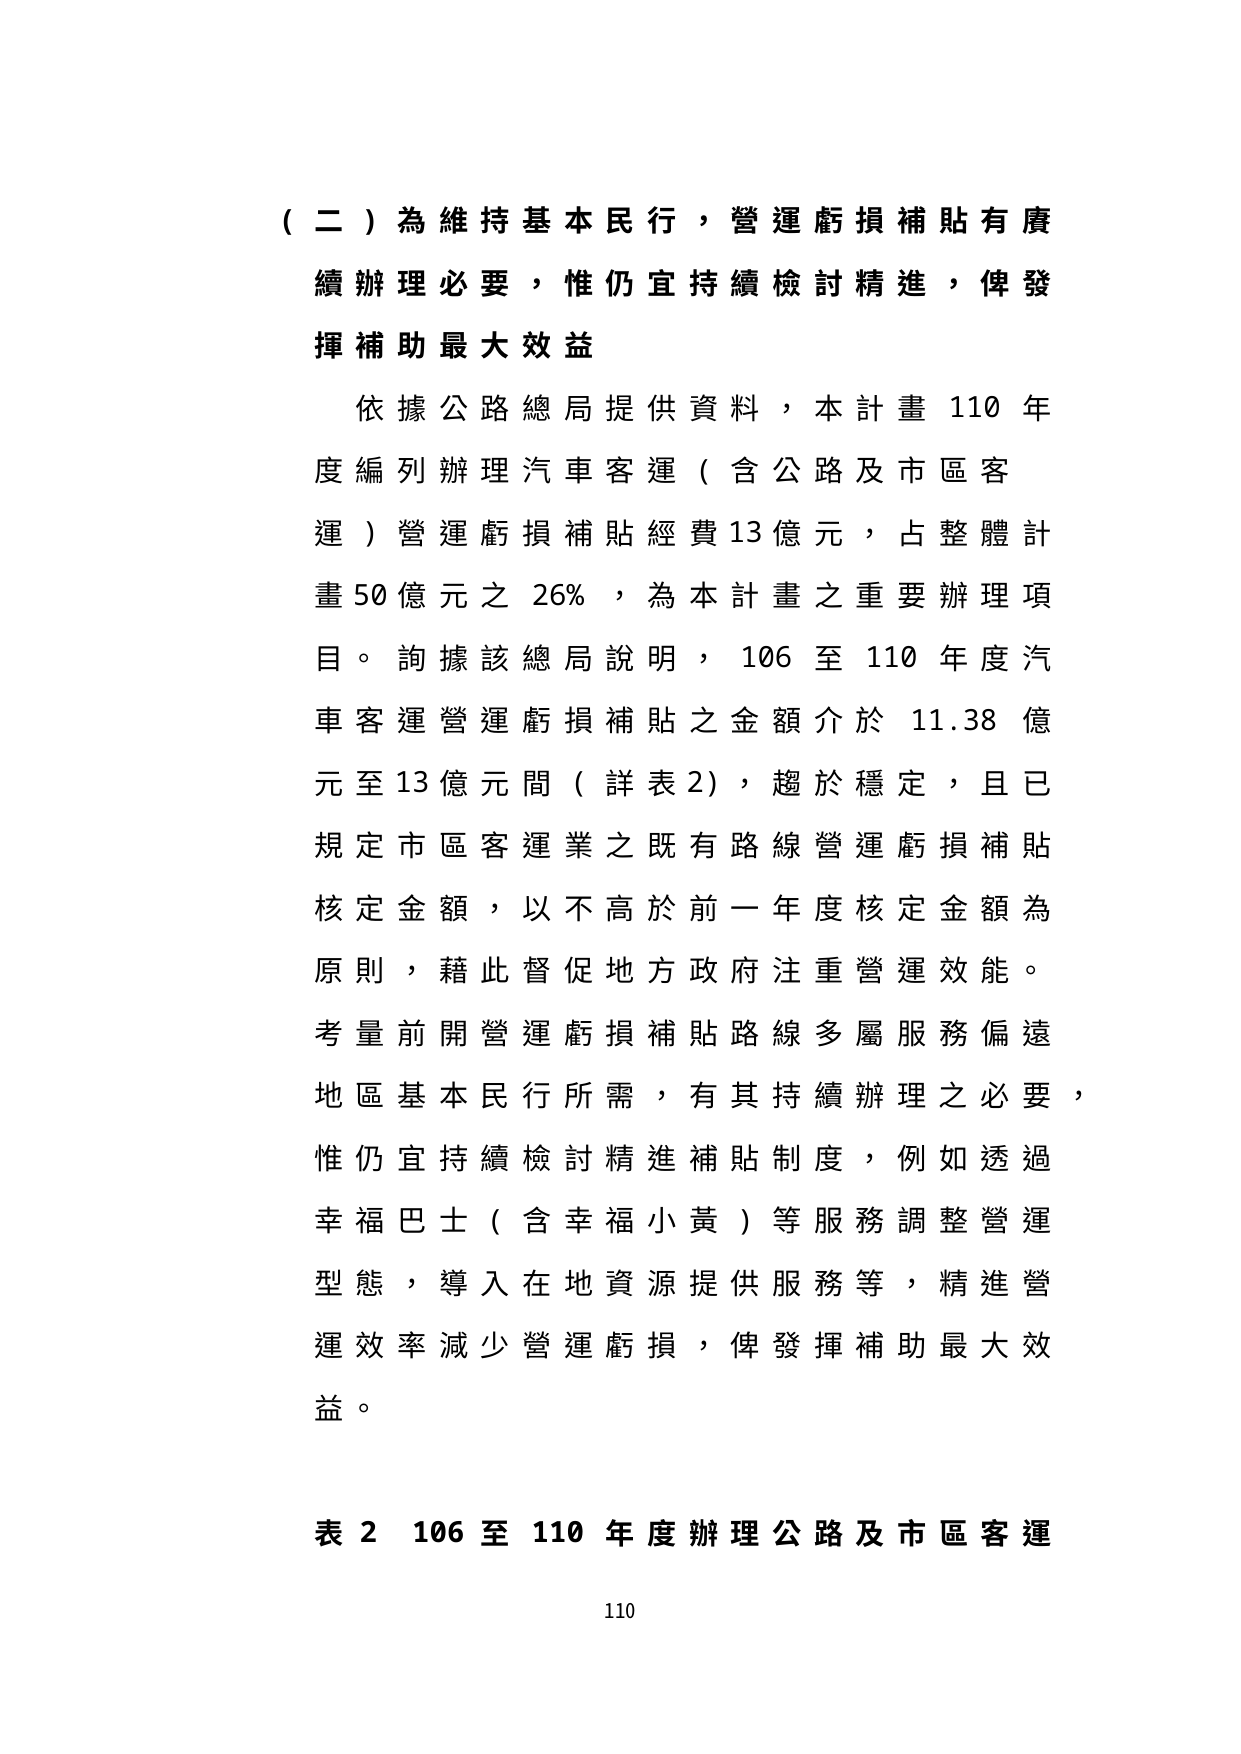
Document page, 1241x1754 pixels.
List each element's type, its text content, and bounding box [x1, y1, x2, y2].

text 表2 106至110年度辦理公路及市區客運 [271, 1490, 1058, 1552]
text (二)為維持基本民行，營運虧損補貼有賡續辦理必要，惟仍宜持續檢討精進，俾發揮補助最大效益 [242, 177, 1058, 365]
text 依據公路總局提供資料，本計畫110年度編列辦理汽車客運(含公路及市區客運)營運虧損補貼經費13億元，占整體計畫50億元之26%，為本計畫之重要辦理項目。詢據該總局說明，106至110年度汽車客運營運虧損補貼之金額介於11.38億元至13億元間(詳表2)，趨於穩定，且已規定市區客運業之既有路線營運虧損補貼核定金額，以不高於前一年度核定金額為原則，藉此督促地方政府注重營運效能。考量前開營運虧損補貼路線多屬服務偏遠地區基本民行所需，有其持續辦理之必要，惟仍宜持續檢討精進補貼制度，例如透過幸福巴士(含幸福小黃)等服務調整營運型態，導入在地資源提供服務等，精進營運效率減少營運虧損，俾發揮補助最大效益。 [271, 365, 1058, 1427]
